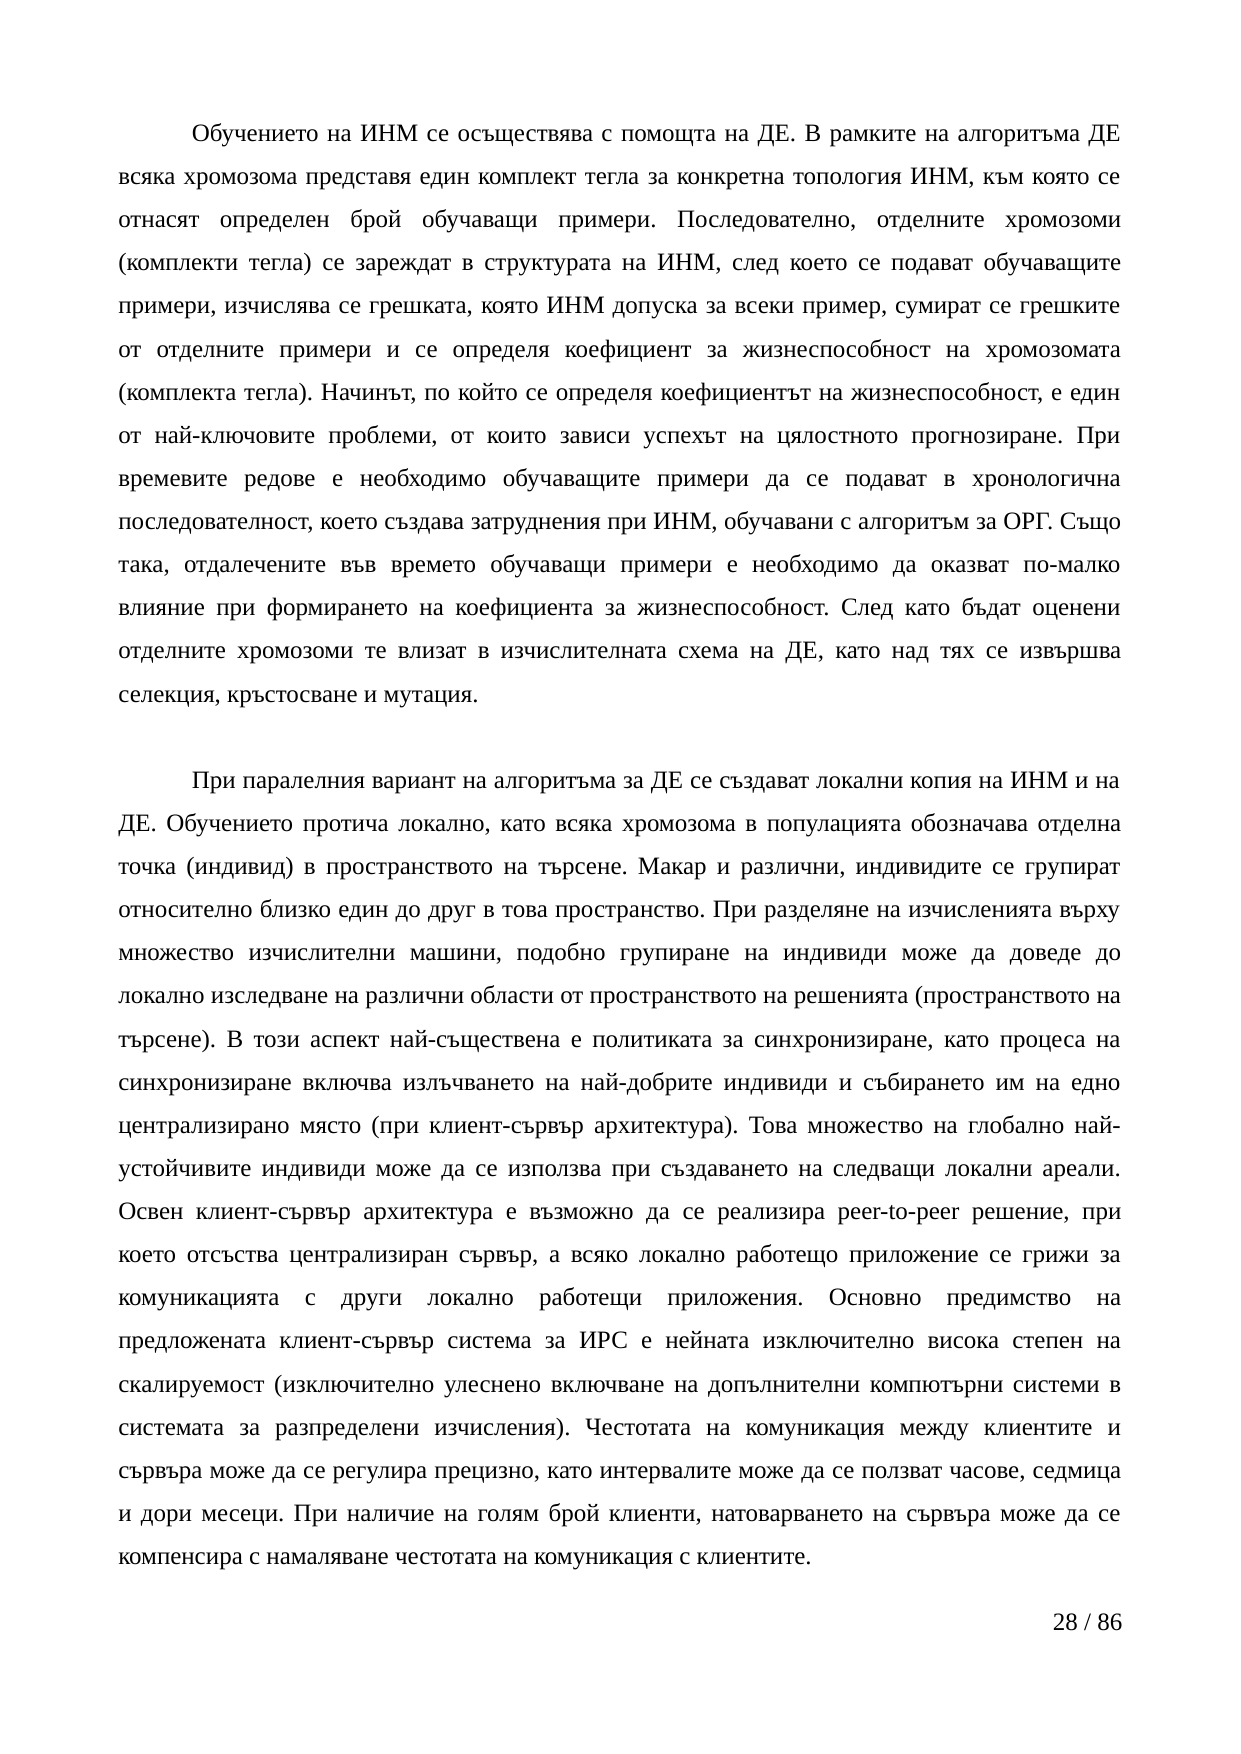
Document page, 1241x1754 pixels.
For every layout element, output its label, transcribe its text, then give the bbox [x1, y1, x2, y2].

text При паралелния вариант на алгоритъма за ДЕ се създават локални копия на ИНМ и на ДЕ. Обучението протича локално, като всяка хромозома в популацията обозначава отделна точка (индивид) в пространството на търсене. Макар и различни, индивидите се групират относително близко един до друг в това пространство. При разделяне на изчисленията върху множество изчислителни машини, подобно групиране на индивиди може да доведе до локално изследване на различни области от пространството на решенията (пространството на търсене). В този аспект най-съществена е политиката за синхронизиране, като процеса на синхронизиране включва излъчването на най-добрите индивиди и събирането им на едно централизирано място (при клиент-сървър архитектура). Това множество на глобално най-устойчивите индивиди може да се използва при създаването на следващи локални ареали. Освен клиент-сървър архитектура е възможно да се реализира peer-to-peer решение, при което отсъства централизиран сървър, а всяко локално работещо приложение се грижи за комуникацията с други локално работещи приложения. Основно предимство на предложената клиент-сървър система за ИРС е нейната изключително висока степен на скалируемост (изключително улеснено включване на допълнителни компютърни системи в системата за разпределени изчисления). Честотата на комуникация между клиентите и сървъра може да се регулира прецизно, като интервалите може да се ползват часове, седмица и дори месеци. При наличие на голям брой клиенти, натоварването на сървъра може да се компенсира с намаляване честотата на комуникация с клиентите. [118, 765, 1122, 1570]
text Обучението на ИНМ се осъществява с помощта на ДЕ. В рамките на алгоритъма ДЕ всяка хромозома представя един комплект тегла за конкретна топология ИНМ, към която се отнасят определен брой обучаващи примери. Последователно, отделните хромозоми (комплекти тегла) се зареждат в структурата на ИНМ, след което се подават обучаващите примери, изчислява се грешката, която ИНМ допуска за всеки пример, сумират се грешките от отделните примери и се определя коефициент за жизнеспособност на хромозомата (комплекта тегла). Начинът, по който се определя коефициентът на жизнеспособност, е един от най-ключовите проблеми, от които зависи успехът на цялостното прогнозиране. При времевите редове е необходимо обучаващите примери да се подават в хронологична последователност, което създава затруднения при ИНМ, обучавани с алгоритъм за ОРГ. Също така, отдалечените във времето обучаващи примери е необходимо да оказват по-малко влияние при формирането на коефициента за жизнеспособност. След като бъдат оценени отделните хромозоми те влизат в изчислителната схема на ДЕ, като над тях се извършва селекция, кръстосване и мутация. [118, 118, 1122, 707]
